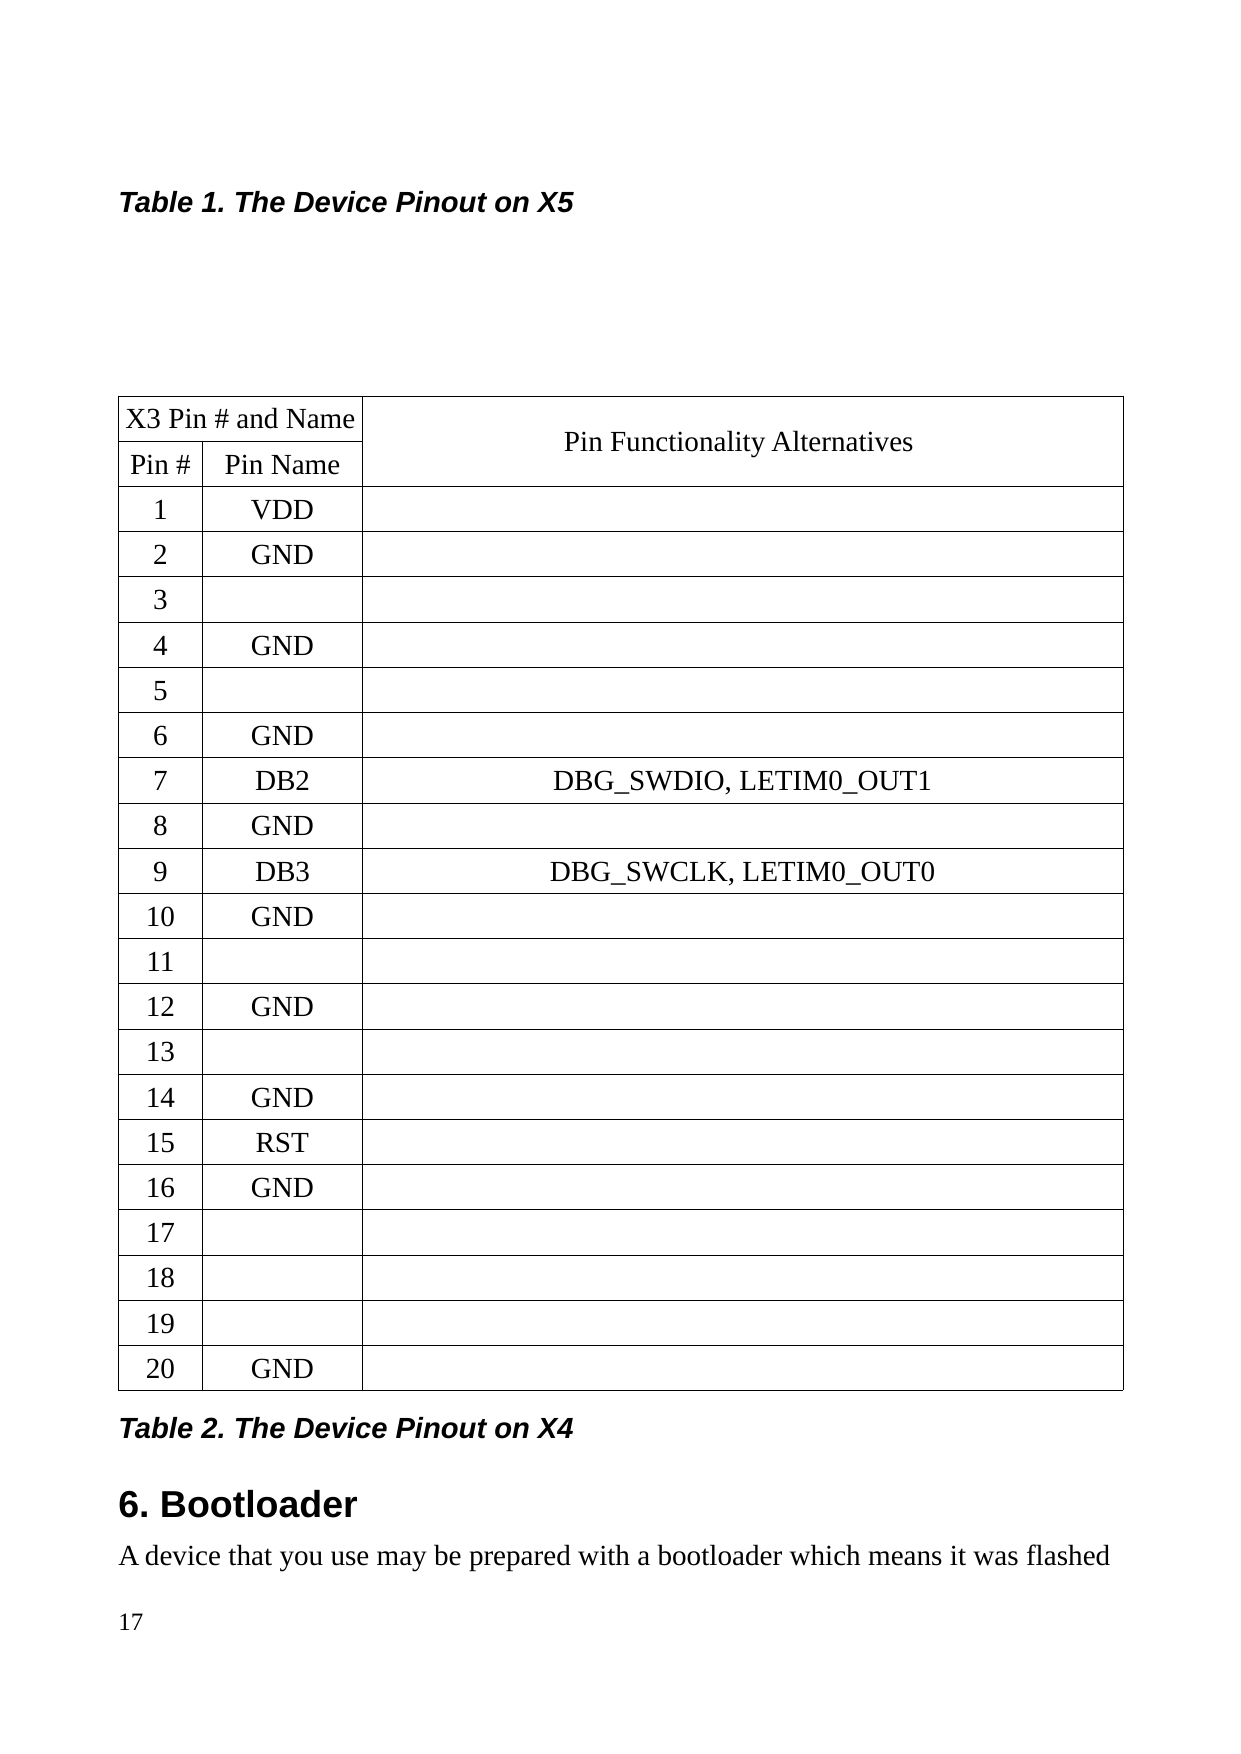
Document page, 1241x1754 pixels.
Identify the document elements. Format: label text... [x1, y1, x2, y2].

table_cell 19 [119, 1301, 202, 1345]
table_cell [203, 1301, 362, 1345]
table_cell [203, 939, 362, 983]
table_cell [363, 623, 1123, 667]
table_cell RST [203, 1120, 362, 1164]
table_cell 9 [119, 849, 202, 893]
table_cell [363, 487, 1123, 531]
table_cell GND [203, 1165, 362, 1209]
table_cell [363, 713, 1123, 757]
table_cell [203, 577, 362, 622]
table_cell 2 [119, 532, 202, 576]
table_cell GND [203, 894, 362, 938]
table_cell 18 [119, 1256, 202, 1300]
table_cell 6 [119, 713, 202, 757]
table_cell [363, 532, 1123, 576]
table_cell DB3 [203, 849, 362, 893]
table_header Pin Functionality Alternatives [363, 397, 1123, 486]
text A device that you use may be prepared with a bootloader which means it was flashed [118, 1538, 1122, 1571]
table_cell [363, 804, 1123, 848]
table_cell [363, 668, 1123, 712]
table_cell GND [203, 1346, 362, 1390]
table_cell Pin # [119, 442, 202, 486]
table_cell GND [203, 713, 362, 757]
table_cell 8 [119, 804, 202, 848]
table_cell [363, 1030, 1123, 1074]
table_cell [363, 1301, 1123, 1345]
table_cell [363, 1075, 1123, 1119]
table_cell 14 [119, 1075, 202, 1119]
table_cell [363, 894, 1123, 938]
subtitle Table 1. The Device Pinout on X5 [118, 185, 1122, 219]
table_cell 17 [119, 1210, 202, 1254]
table_cell [203, 1030, 362, 1074]
table_cell [363, 984, 1123, 1028]
table_cell [363, 1165, 1123, 1209]
table_cell DB2 [203, 758, 362, 802]
table_cell GND [203, 532, 362, 576]
table_cell GND [203, 804, 362, 848]
table_cell GND [203, 1075, 362, 1119]
subtitle Table 2. The Device Pinout on X4 [118, 1411, 1122, 1445]
table_cell 3 [119, 577, 202, 622]
table_cell [363, 1256, 1123, 1300]
table_cell [363, 1120, 1123, 1164]
table_cell [363, 1346, 1123, 1390]
table_cell [363, 939, 1123, 983]
table_cell 13 [119, 1030, 202, 1074]
table_cell VDD [203, 487, 362, 531]
table_cell 16 [119, 1165, 202, 1209]
table_cell 1 [119, 487, 202, 531]
table_cell Pin Name [203, 442, 362, 486]
table_cell 12 [119, 984, 202, 1028]
table_cell 11 [119, 939, 202, 983]
table_cell 5 [119, 668, 202, 712]
subtitle 6. Bootloader [118, 1482, 1122, 1525]
table_cell 15 [119, 1120, 202, 1164]
table_cell DBG_SWDIO, LETIM0_OUT1 [363, 758, 1123, 802]
table_cell 10 [119, 894, 202, 938]
table_header X3 Pin # and Name [119, 397, 362, 441]
table_cell 4 [119, 623, 202, 667]
table_cell [363, 1210, 1123, 1254]
table_cell [203, 1256, 362, 1300]
table_cell 20 [119, 1346, 202, 1390]
table_cell DBG_SWCLK, LETIM0_OUT0 [363, 849, 1123, 893]
table_cell [363, 577, 1123, 622]
table_cell 7 [119, 758, 202, 802]
table_cell GND [203, 623, 362, 667]
table_cell [203, 1210, 362, 1254]
table_cell GND [203, 984, 362, 1028]
table_cell [203, 668, 362, 712]
